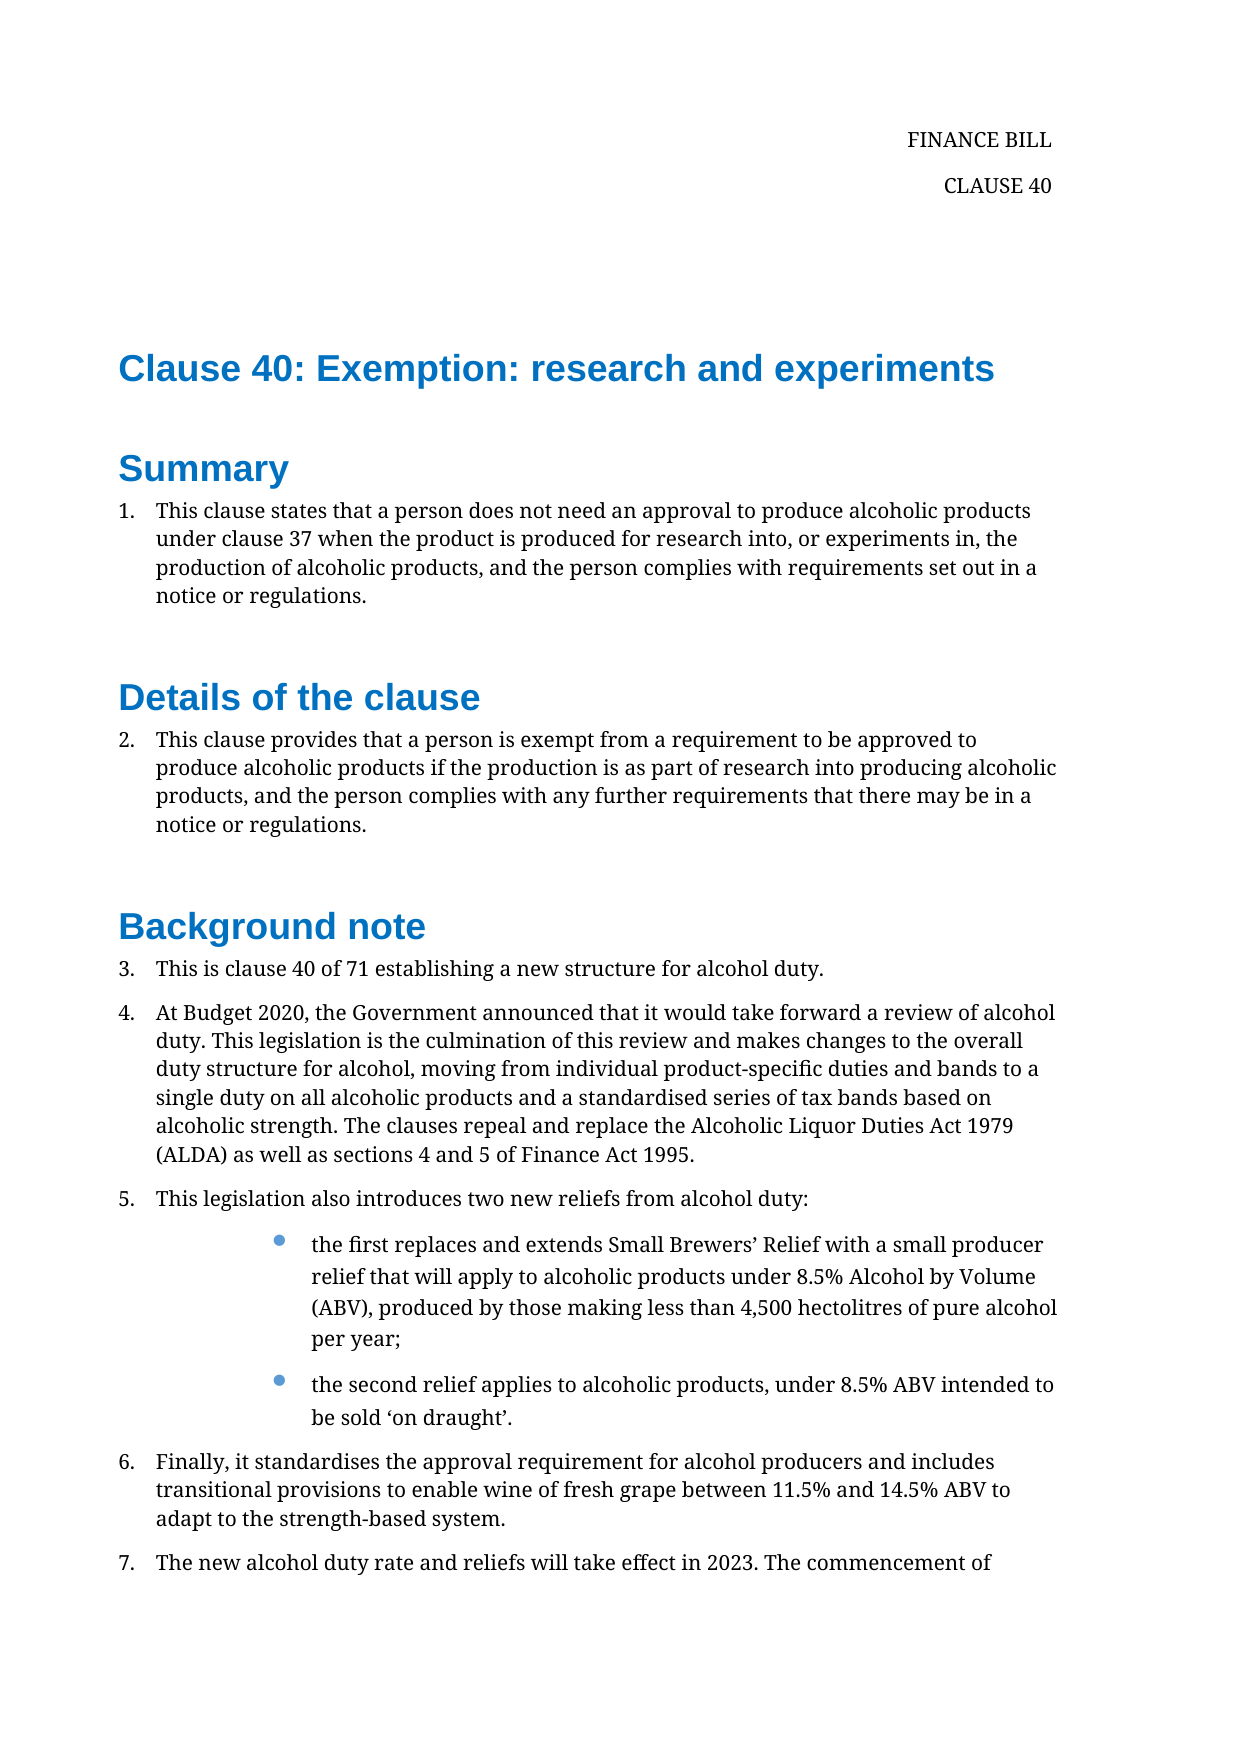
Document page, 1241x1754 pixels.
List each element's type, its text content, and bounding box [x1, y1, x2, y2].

list the second relief applies to alcoholic products, under 8.5% ABV intended to be sold ‘on draught’. [274, 1369, 1063, 1431]
list Finally, it standardises the approval requirement for alcohol producers and includes transitional provisions to enable wine of fresh grape between 11.5% and 14.5% ABV to adapt to the strength-based system. [118, 1447, 1063, 1532]
subtitle Summary [118, 446, 1063, 489]
list This legislation also introduces two new reliefs from alcohol duty: [118, 1184, 1063, 1212]
list At Budget 2020, the Government announced that it would take forward a review of alcohol duty. This legislation is the culmination of this review and makes changes to the overall duty structure for alcohol, moving from individual product-specific duties and bands to a single duty on all alcoholic products and a standardised series of tax bands based on alcoholic strength. The clauses repeal and replace the Alcoholic Liquor Duties Act 1979 (ALDA) as well as sections 4 and 5 of Finance Act 1995. [118, 998, 1063, 1168]
list This clause provides that a person is exempt from a requirement to be approved to produce alcoholic products if the production is as part of research into producing alcoholic products, and the person complies with any further requirements that there may be in a notice or regulations. [118, 725, 1063, 838]
list the first replaces and extends Small Brewers’ Relief with a small producer relief that will apply to alcoholic products under 8.5% Alcohol by Volume (ABV), produced by those making less than 4,500 hectolitres of pure alcohol per year; [274, 1228, 1063, 1353]
subtitle Details of the clause [118, 675, 1063, 718]
subtitle Background note [118, 904, 1063, 947]
subtitle Clause 40: Exemption: research and experiments [118, 347, 1063, 390]
list This is clause 40 of 71 establishing a new structure for alcohol duty. [118, 954, 1063, 982]
list This clause states that a person does not need an approval to produce alcoholic products under clause 37 when the product is produced for research into, or experiments in, the production of alcoholic products, and the person complies with requirements set out in a notice or regulations. [118, 496, 1063, 609]
list The new alcohol duty rate and reliefs will take effect in 2023. The commencement of [118, 1548, 1063, 1576]
